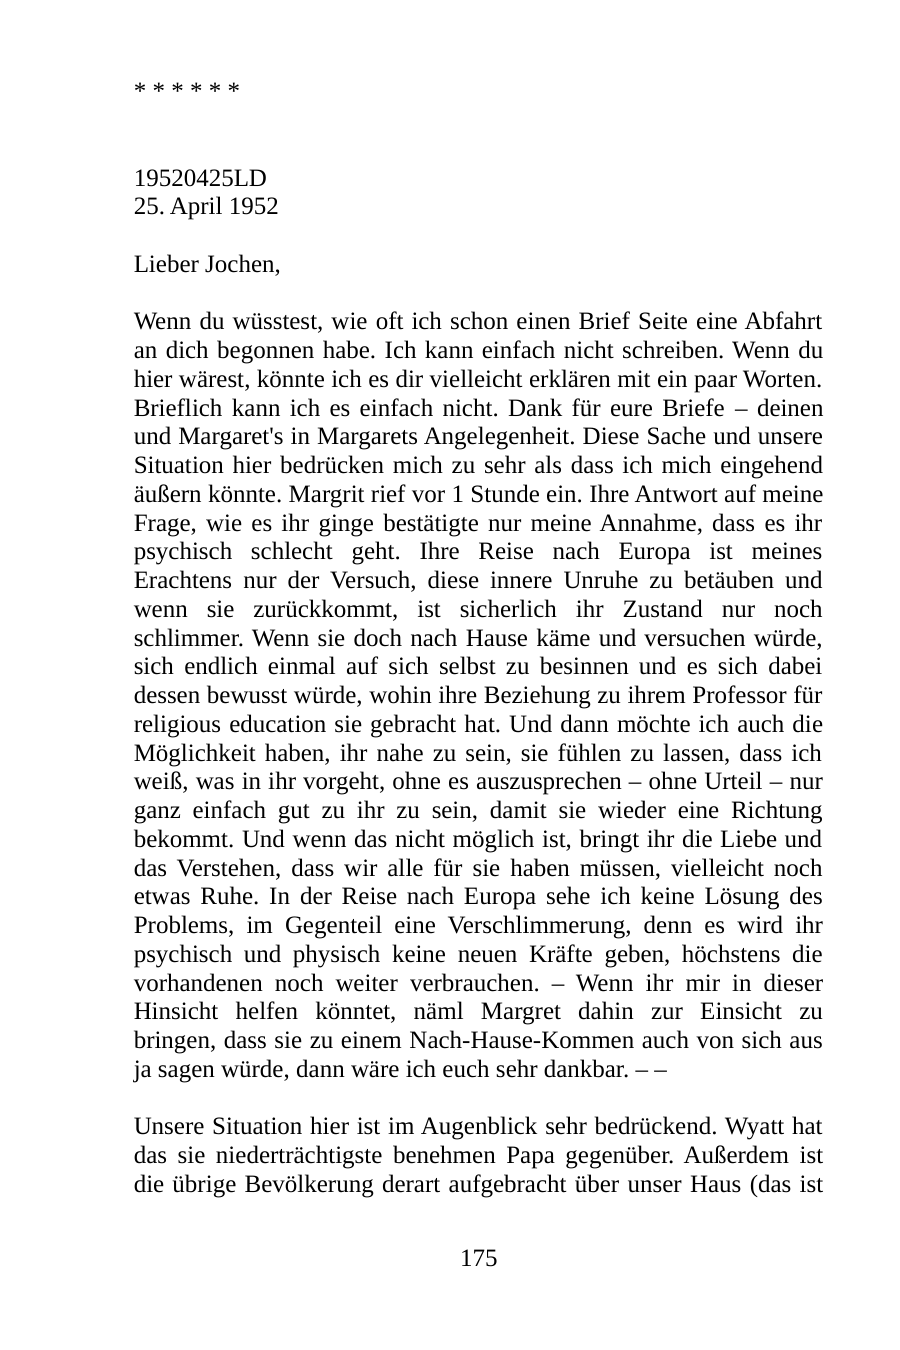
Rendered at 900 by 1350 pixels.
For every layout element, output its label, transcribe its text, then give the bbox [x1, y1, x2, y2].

text Lieber Jochen, [133, 249, 823, 278]
text Unsere Situation hier ist im Augenblick sehr bedrückend. Wyatt hat das sie niederträchtigste benehmen Papa gegenüber. Außerdem ist die übrige Bevölkerung derart aufgebracht über unser Haus (das ist [133, 1111, 823, 1198]
text * * * * * * [133, 76, 823, 105]
text 25. April 1952 [133, 191, 823, 220]
text Wenn du wüsstest, wie oft ich schon einen Brief Seite eine Abfahrt an dich begonnen habe. Ich kann einfach nicht schreiben. Wenn du hier wärest, könnte ich es dir vielleicht erklären mit ein paar Worten. Brieflich kann ich es einfach nicht. Dank für eure Briefe – deinen und Margaret's in Margarets Angelegenheit. Diese Sache und unsere Situation hier bedrücken mich zu sehr als dass ich mich eingehend äußern könnte. Margrit rief vor 1 Stunde ein. Ihre Antwort auf meine Frage, wie es ihr ginge bestätigte nur meine Annahme, dass es ihr psychisch schlecht geht. Ihre Reise nach Europa ist meines Erachtens nur der Versuch, diese innere Unruhe zu betäuben und wenn sie zurückkommt, ist sicherlich ihr Zustand nur noch schlimmer. Wenn sie doch nach Hause käme und versuchen würde, sich endlich einmal auf sich selbst zu besinnen und es sich dabei dessen bewusst würde, wohin ihre Beziehung zu ihrem Professor für religious education sie gebracht hat. Und dann möchte ich auch die Möglichkeit haben, ihr nahe zu sein, sie fühlen zu lassen, dass ich weiß, was in ihr vorgeht, ohne es auszusprechen – ohne Urteil – nur ganz einfach gut zu ihr zu sein, damit sie wieder eine Richtung bekommt. Und wenn das nicht möglich ist, bringt ihr die Liebe und das Verstehen, dass wir alle für sie haben müssen, vielleicht noch etwas Ruhe. In der Reise nach Europa sehe ich keine Lösung des Problems, im Gegenteil eine Verschlimmerung, denn es wird ihr psychisch und physisch keine neuen Kräfte geben, höchstens die vorhandenen noch weiter verbrauchen. – Wenn ihr mir in dieser Hinsicht helfen könntet, näml Margret dahin zur Einsicht zu bringen, dass sie zu einem Nach-Hause-Kommen auch von sich aus ja sagen würde, dann wäre ich euch sehr dankbar. – – [133, 306, 823, 1083]
text 19520425LD [133, 163, 823, 191]
